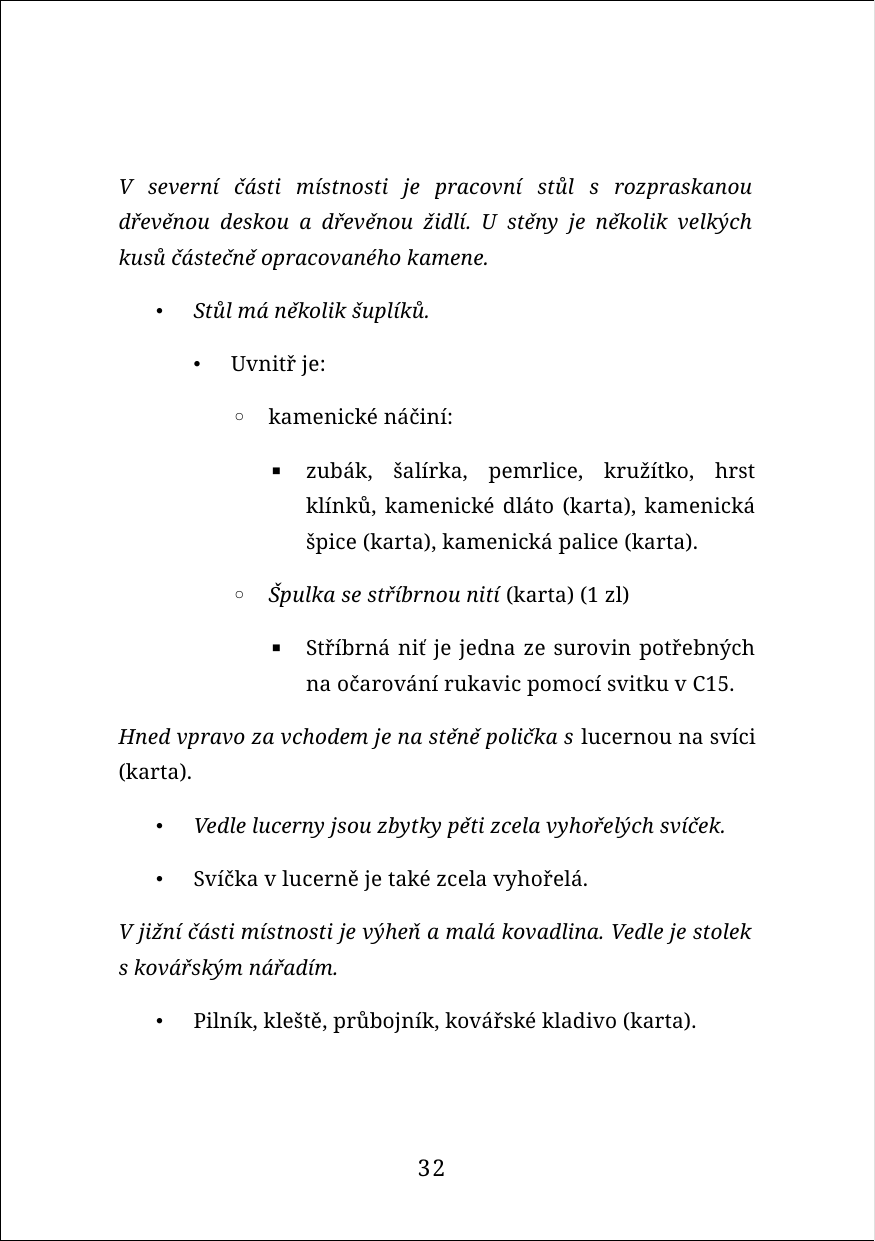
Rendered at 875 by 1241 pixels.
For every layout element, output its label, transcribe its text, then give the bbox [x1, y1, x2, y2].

text V jižní části místnosti je výheň a malá kovadlina. Vedle je stolek s kovářským nářadím. [118, 917, 756, 981]
list Vedle lucerny jsou zbytky pěti zcela vyhořelých svíček. [156, 811, 756, 839]
list zubák, šalírka, pemrlice, kružítko, hrst klínků, kamenické dláto (karta), kamenická špice (karta), kamenická palice (karta). [268, 456, 756, 555]
list Stříbrná niť je jedna ze surovin potřebných na očarování rukavic pomocí svitku v C15. [268, 633, 756, 697]
list Stůl má několik šuplíků. [156, 296, 756, 324]
list Špulka se stříbrnou nití (karta) (1 zl) [231, 580, 756, 608]
list Uvnitř je: [193, 349, 756, 378]
list Svíčka v lucerně je také zcela vyhořelá. [156, 864, 756, 892]
text Hned vpravo za vchodem je na stěně polička s lucernou na svíci (karta). [118, 722, 756, 786]
text V severní části místnosti je pracovní stůl s rozpraskanou dřevěnou deskou a dřevěnou židlí. U stěny je několik velkých kusů částečně opracovaného kamene. [118, 172, 756, 271]
list kamenické náčiní: [231, 402, 756, 431]
list Pilník, kleště, průbojník, kovářské kladivo (karta). [156, 1006, 756, 1034]
